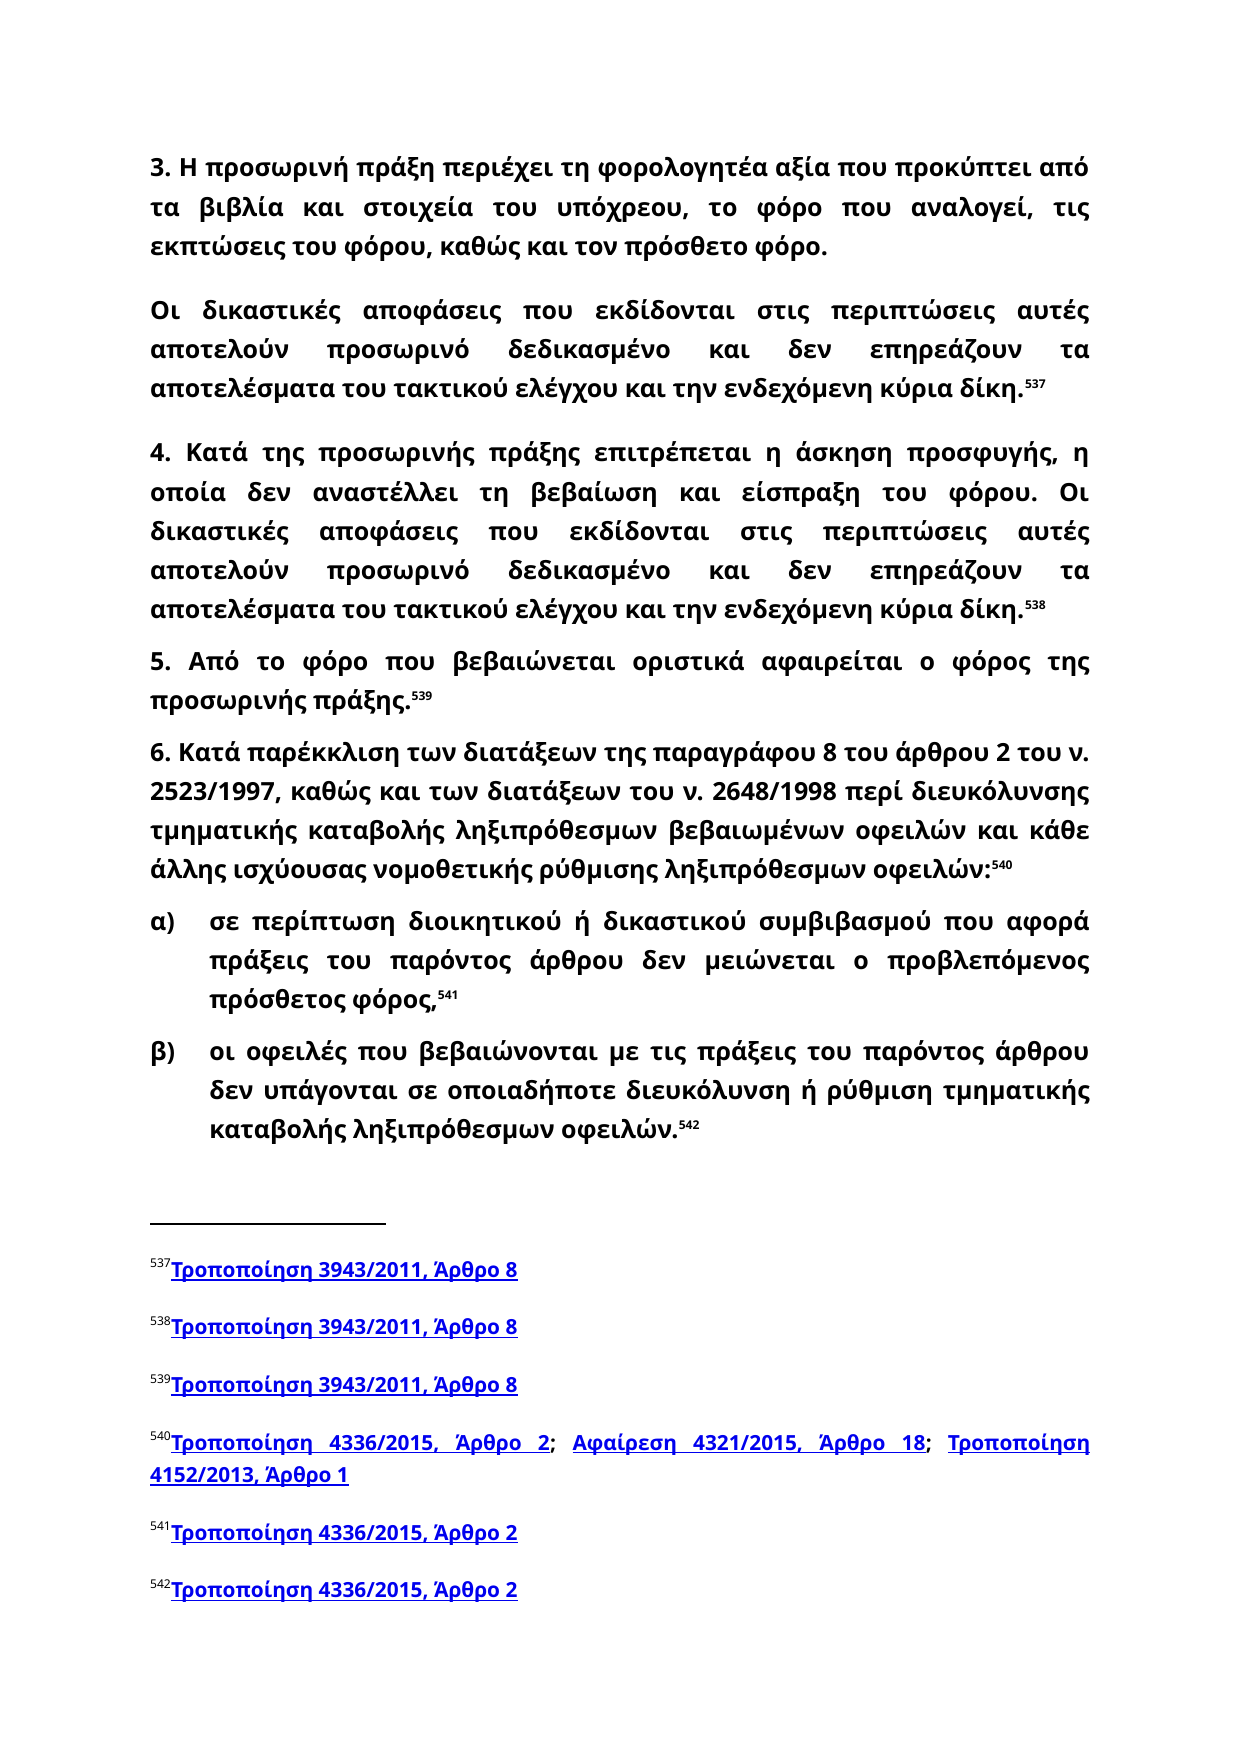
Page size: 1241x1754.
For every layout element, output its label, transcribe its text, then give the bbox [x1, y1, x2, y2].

list β) οι οφειλές που βεβαιώνονται με τις πράξεις του παρόντος άρθρου δεν υπάγονται σε οποιαδήποτε διευκόλυνση ή ρύθμιση τμηματικής καταβολής ληξιπρόθεσμων οφειλών. [150, 1033, 1090, 1146]
text Τροποποίηση 3943/2011, Άρθρο 8 [150, 1312, 1090, 1341]
text Τροποποίηση 4336/2015, Άρθρο 2 [150, 1576, 1090, 1604]
list α) σε περίπτωση διοικητικού ή δικαστικού συμβιβασμού που αφορά πράξεις του παρόντος άρθρου δεν μειώνεται ο προβλεπόμενος πρόσθετος φόρος, [150, 903, 1090, 1016]
text Τροποποίηση 3943/2011, Άρθρο 8 [150, 1370, 1090, 1398]
text Τροποποίηση 4336/2015, Άρθρο 2; Αφαίρεση 4321/2015, Άρθρο 18; Τροποποίηση 4152/2013, Άρθρο 1 [150, 1428, 1090, 1489]
text Τροποποίηση 4336/2015, Άρθρο 2 [150, 1518, 1090, 1546]
text 4. Κατά της προσωρινής πράξης επιτρέπεται η άσκηση προσφυγής, η οποία δεν αναστέλλει τη βεβαίωση και είσπραξη του φόρου. Οι δικαστικές αποφάσεις που εκδίδονται στις περιπτώσεις αυτές αποτελούν προσωρινό δεδικασμένο και δεν επηρεάζουν τα αποτελέσματα του τακτικού ελέγχου και την ενδεχόμενη κύρια δίκη. [150, 435, 1090, 626]
text 3. Η προσωρινή πράξη περιέχει τη φορολογητέα αξία που προκύπτει από τα βιβλία και στοιχεία του υπόχρεου, το φόρο που αναλογεί, τις εκπτώσεις του φόρου, καθώς και τον πρόσθετο φόρο. [150, 150, 1090, 262]
text Τροποποίηση 3943/2011, Άρθρο 8 [150, 1255, 1090, 1283]
text 5. Από το φόρο που βεβαιώνεται οριστικά αφαιρείται ο φόρος της προσωρινής πράξης. [150, 643, 1090, 717]
text Οι δικαστικές αποφάσεις που εκδίδονται στις περιπτώσεις αυτές αποτελούν προσωρινό δεδικασμένο και δεν επηρεάζουν τα αποτελέσματα του τακτικού ελέγχου και την ενδεχόμενη κύρια δίκη. [150, 292, 1090, 405]
text 6. Κατά παρέκκλιση των διατάξεων της παραγράφου 8 του άρθρου 2 του ν. 2523/1997, καθώς και των διατάξεων του ν. 2648/1998 περί διευκόλυνσης τμηματικής καταβολής ληξιπρόθεσμων βεβαιωμένων οφειλών και κάθε άλλης ισχύουσας νομοθετικής ρύθμισης ληξιπρόθεσμων οφειλών: [150, 734, 1090, 886]
